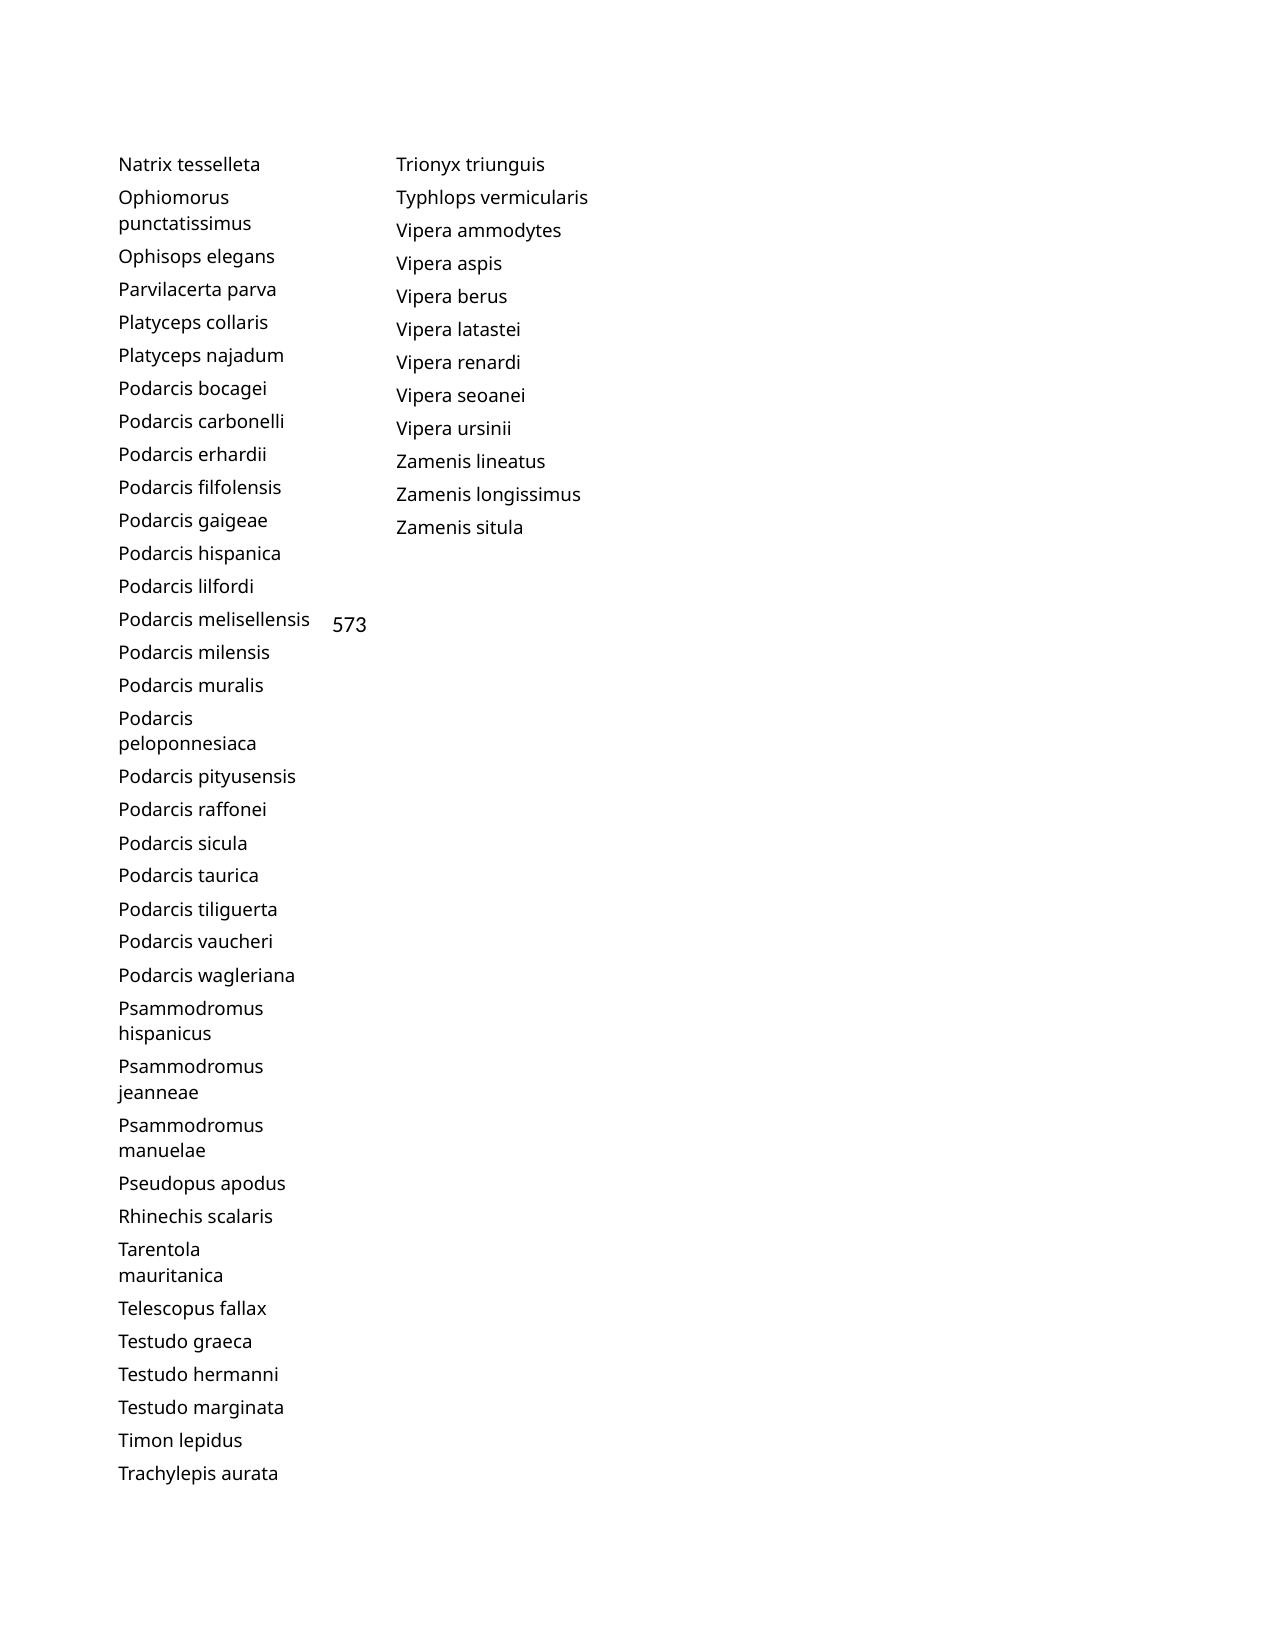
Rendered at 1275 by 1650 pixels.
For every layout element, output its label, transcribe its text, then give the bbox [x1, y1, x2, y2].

table_cell Vipera ursinii [390, 412, 595, 445]
table_cell Podarcis wagleriana [112, 958, 317, 991]
table_cell Typhlops vermicularis [390, 181, 595, 214]
table_cell Ophiomorus punctatissimus [112, 181, 317, 239]
table_cell Rhinechis scalaris [112, 1200, 317, 1233]
table_cell Podarcis vaucheri [112, 925, 317, 958]
table_cell Vipera latastei [390, 313, 595, 346]
table_cell Podarcis taurica [112, 859, 317, 892]
table_cell Testudo hermanni [112, 1358, 317, 1390]
table_cell Podarcis bocagei [112, 371, 317, 404]
table_cell Trionyx triunguis [390, 148, 595, 181]
table_cell Vipera seoanei [390, 379, 595, 412]
table_cell Vipera aspis [390, 247, 595, 280]
table_cell Podarcis filfolensis [112, 470, 317, 503]
table_cell Psammodromus jeanneae [112, 1050, 317, 1108]
table_cell Podarcis hispanica [112, 536, 317, 569]
table_cell Podarcis sicula [112, 826, 317, 859]
table_cell Podarcis lilfordi [112, 569, 317, 602]
table_cell Pseudopus apodus [112, 1167, 317, 1200]
table_cell Ophisops elegans [112, 239, 317, 272]
table_cell Podarcis peloponnesiaca [112, 701, 317, 760]
table_cell [390, 577, 595, 610]
table_cell Zamenis longissimus [390, 478, 595, 511]
table_cell Testudo marginata [112, 1390, 317, 1423]
table_cell Telescopus fallax [112, 1291, 317, 1324]
table_cell Platyceps collaris [112, 305, 317, 338]
table_cell Platyceps najadum [112, 338, 317, 371]
table_cell Timon lepidus [112, 1424, 317, 1456]
table_cell Zamenis situla [390, 511, 595, 544]
table_cell Podarcis erhardii [112, 437, 317, 470]
table_cell Podarcis gaigeae [112, 503, 317, 536]
table_cell Vipera renardi [390, 346, 595, 379]
table_cell Vipera ammodytes [390, 214, 595, 247]
table_cell Testudo graeca [112, 1324, 317, 1357]
table_cell Parvilacerta parva [112, 272, 317, 305]
table_cell Podarcis melisellensis [112, 603, 317, 635]
table_cell Tarentola mauritanica [112, 1233, 317, 1291]
table_cell Psammodromus manuelae [112, 1108, 317, 1167]
table_cell Psammodromus hispanicus [112, 991, 317, 1050]
table_cell Zamenis lineatus [390, 445, 595, 478]
table_cell Podarcis pityusensis [112, 760, 317, 793]
table_cell Podarcis muralis [112, 669, 317, 701]
table_cell Natrix tesselleta [112, 148, 317, 181]
table_cell Podarcis milensis [112, 635, 317, 668]
table_cell Podarcis carbonelli [112, 404, 317, 437]
table_cell Podarcis raffonei [112, 793, 317, 826]
table_cell Trachylepis aurata [112, 1456, 317, 1489]
table_cell [390, 544, 595, 577]
table_cell Vipera berus [390, 280, 595, 313]
table_cell Podarcis tiliguerta [112, 892, 317, 925]
